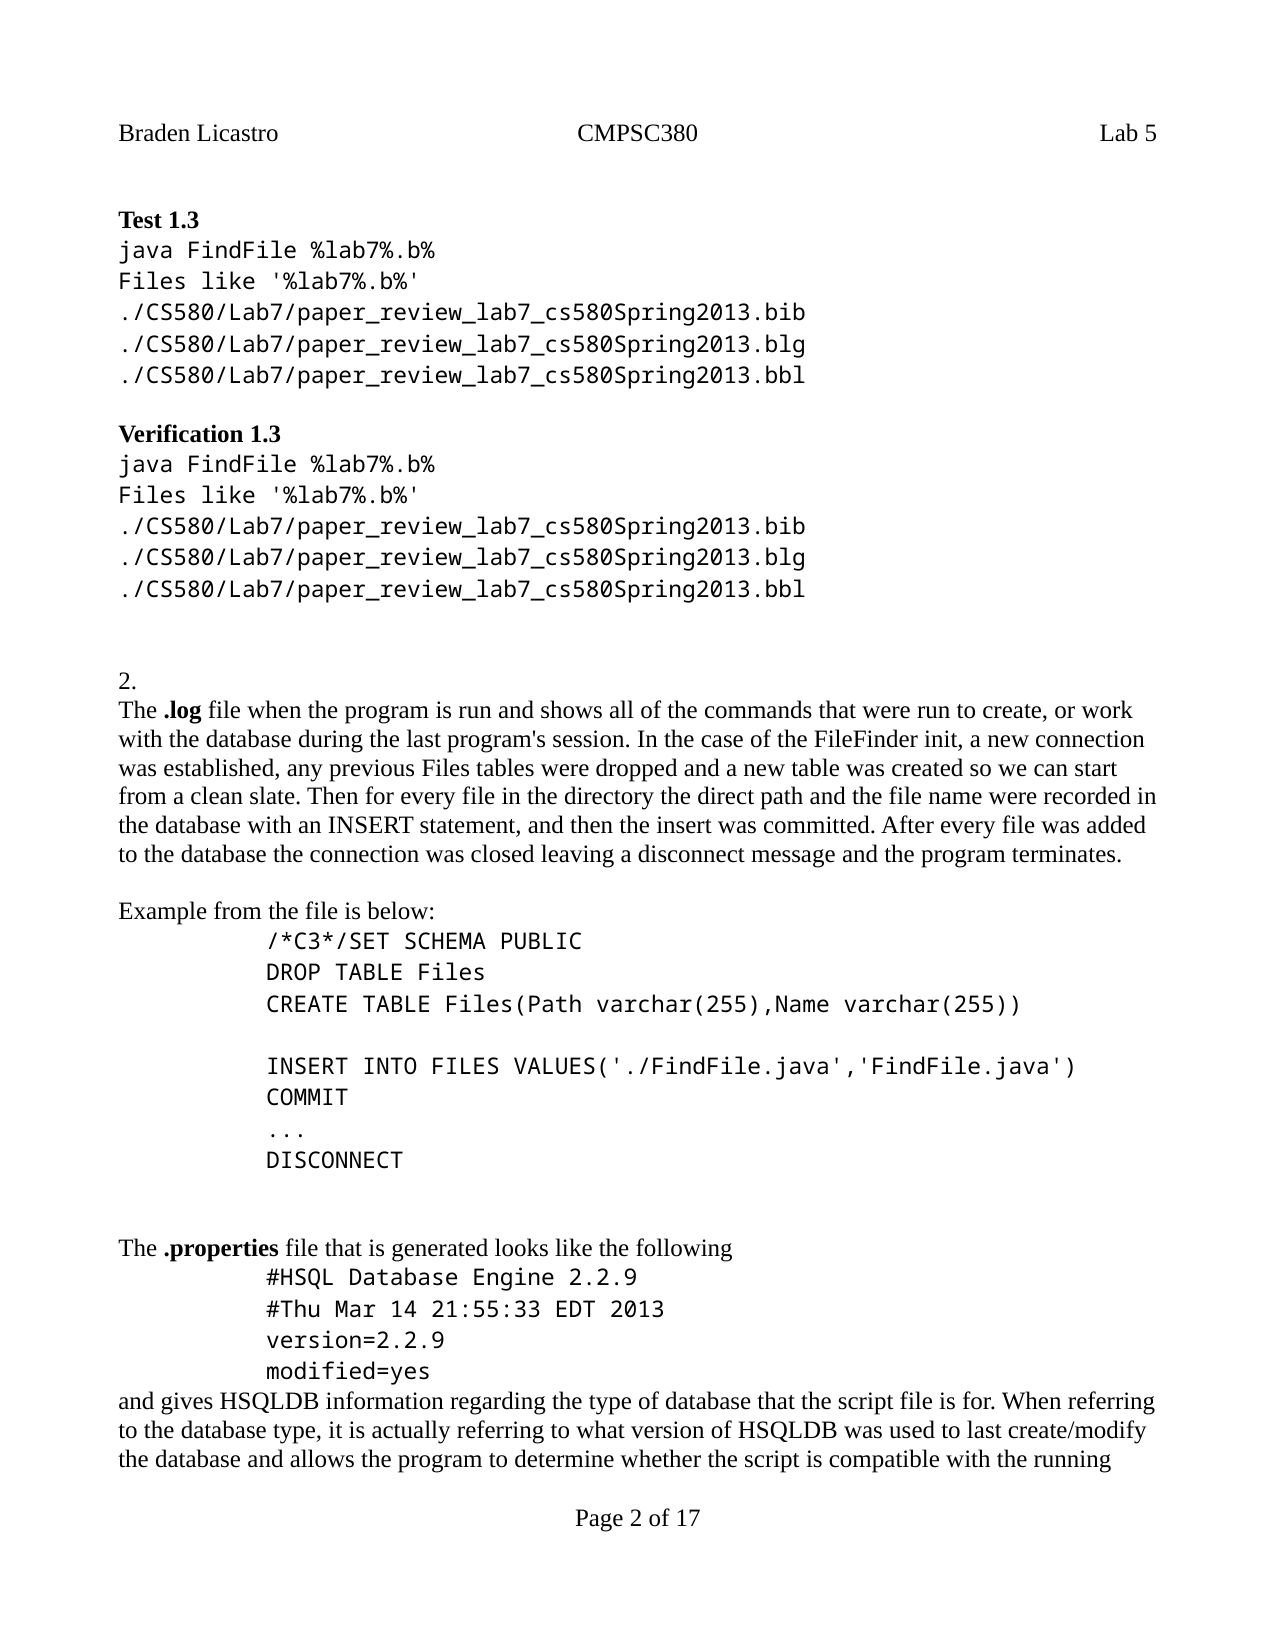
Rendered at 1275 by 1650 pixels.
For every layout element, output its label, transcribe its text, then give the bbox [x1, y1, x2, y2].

text DROP TABLE Files [118, 956, 1157, 988]
text java FindFile %lab7%.b% [118, 234, 1157, 265]
text modified=yes [118, 1355, 1157, 1386]
text CREATE TABLE Files(Path varchar(255),Name varchar(255)) [118, 988, 1157, 1019]
text The .properties file that is generated looks like the following [118, 1233, 1157, 1261]
text Files like '%lab7%.b%' [118, 479, 1157, 510]
text ./CS580/Lab7/paper_review_lab7_cs580Spring2013.bib [118, 296, 1157, 328]
text DISCONNECT [118, 1144, 1157, 1175]
text ./CS580/Lab7/paper_review_lab7_cs580Spring2013.bbl [118, 359, 1157, 390]
text COMMIT [118, 1081, 1157, 1113]
text and gives HSQLDB information regarding the type of database that the script file is for. When referring to the database type, it is actually referring to what version of HSQLDB was used to last create/modify the database and allows the program to determine whether the script is compatible with the running [118, 1386, 1157, 1473]
text The .log file when the program is run and shows all of the commands that were run to create, or work with the database during the last program's session. In the case of the FileFinder init, a new connection was established, any previous Files tables were dropped and a new table was created so we can start from a clean slate. Then for every file in the directory the direct path and the file name were recorded in the database with an INSERT statement, and then the insert was committed. After every file was added to the database the connection was closed leaving a disconnect message and the program terminates. [118, 695, 1157, 868]
text Verification 1.3 [118, 419, 1157, 448]
text ./CS580/Lab7/paper_review_lab7_cs580Spring2013.blg [118, 328, 1157, 359]
text Example from the file is below: [118, 896, 1157, 925]
text version=2.2.9 [118, 1324, 1157, 1355]
text #Thu Mar 14 21:55:33 EDT 2013 [118, 1293, 1157, 1324]
text ./CS580/Lab7/paper_review_lab7_cs580Spring2013.bib [118, 510, 1157, 541]
text Test 1.3 [118, 205, 1157, 234]
text ./CS580/Lab7/paper_review_lab7_cs580Spring2013.blg [118, 541, 1157, 573]
text ... [118, 1113, 1157, 1144]
text java FindFile %lab7%.b% [118, 448, 1157, 479]
text #HSQL Database Engine 2.2.9 [118, 1261, 1157, 1293]
text /*C3*/SET SCHEMA PUBLIC [118, 925, 1157, 956]
text Files like '%lab7%.b%' [118, 265, 1157, 296]
text 2. [118, 666, 1157, 695]
text ./CS580/Lab7/paper_review_lab7_cs580Spring2013.bbl [118, 573, 1157, 604]
text INSERT INTO FILES VALUES('./FindFile.java','FindFile.java') [118, 1050, 1157, 1081]
